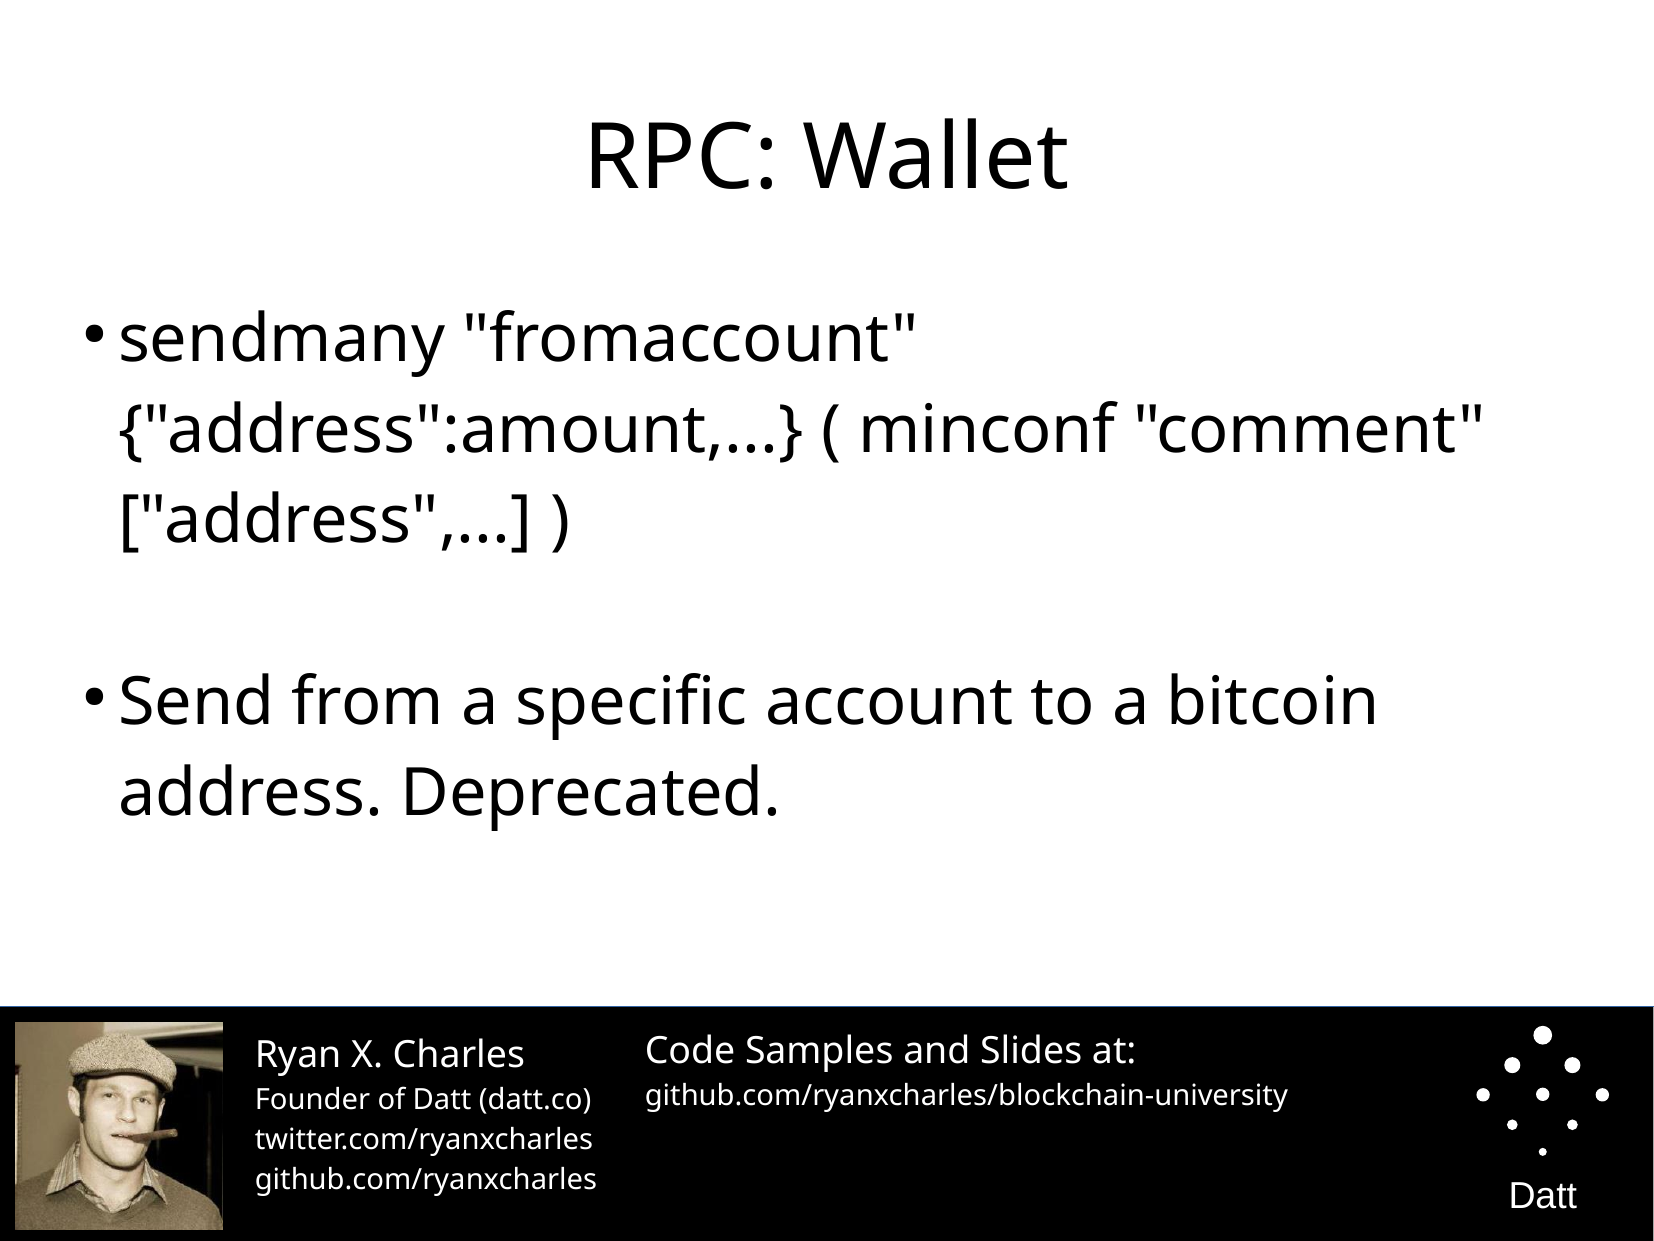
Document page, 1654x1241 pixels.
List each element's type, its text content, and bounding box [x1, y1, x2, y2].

text_box Datt [1452, 1167, 1633, 1241]
picture [15, 1022, 223, 1231]
title RPC: Wallet [82, 49, 1571, 257]
text_box Code Samples and Slides at: github.com/ryanxcharles/blockchain-university [630, 1015, 1403, 1156]
text_box [0, 1006, 1654, 1241]
text_box Ryan X. Charles Founder of Datt (datt.co) twitter.com/ryanxcharles github.com/ryanxcharles [240, 1020, 976, 1241]
subtitle sendmany "fromaccount" {"address":amount,...} ( minconf "comment" ["address",...] ) Send from a specific account to a bitcoin address. Deprecated. [82, 290, 1571, 1006]
picture [1475, 1023, 1611, 1159]
